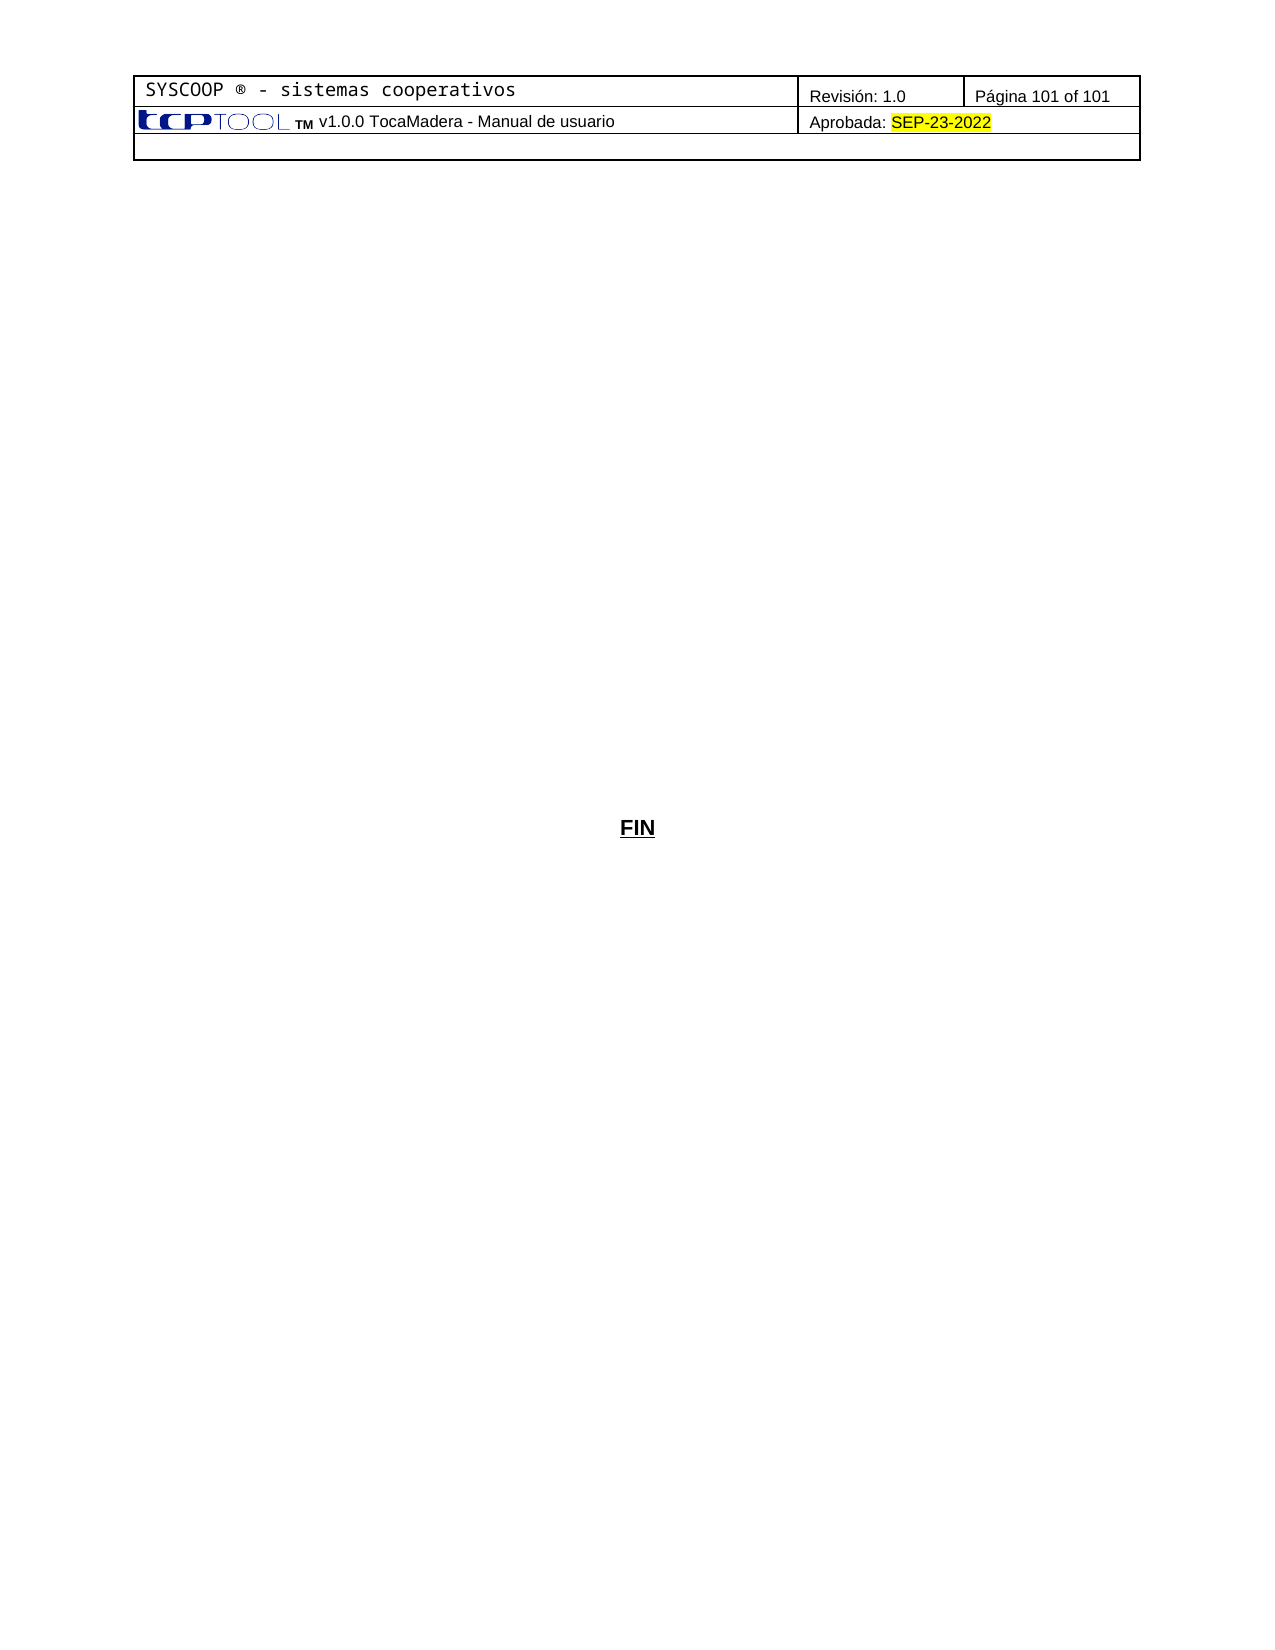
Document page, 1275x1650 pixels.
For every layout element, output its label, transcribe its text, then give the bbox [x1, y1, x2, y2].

picture [138, 110, 290, 130]
text FIN [150, 815, 1125, 841]
